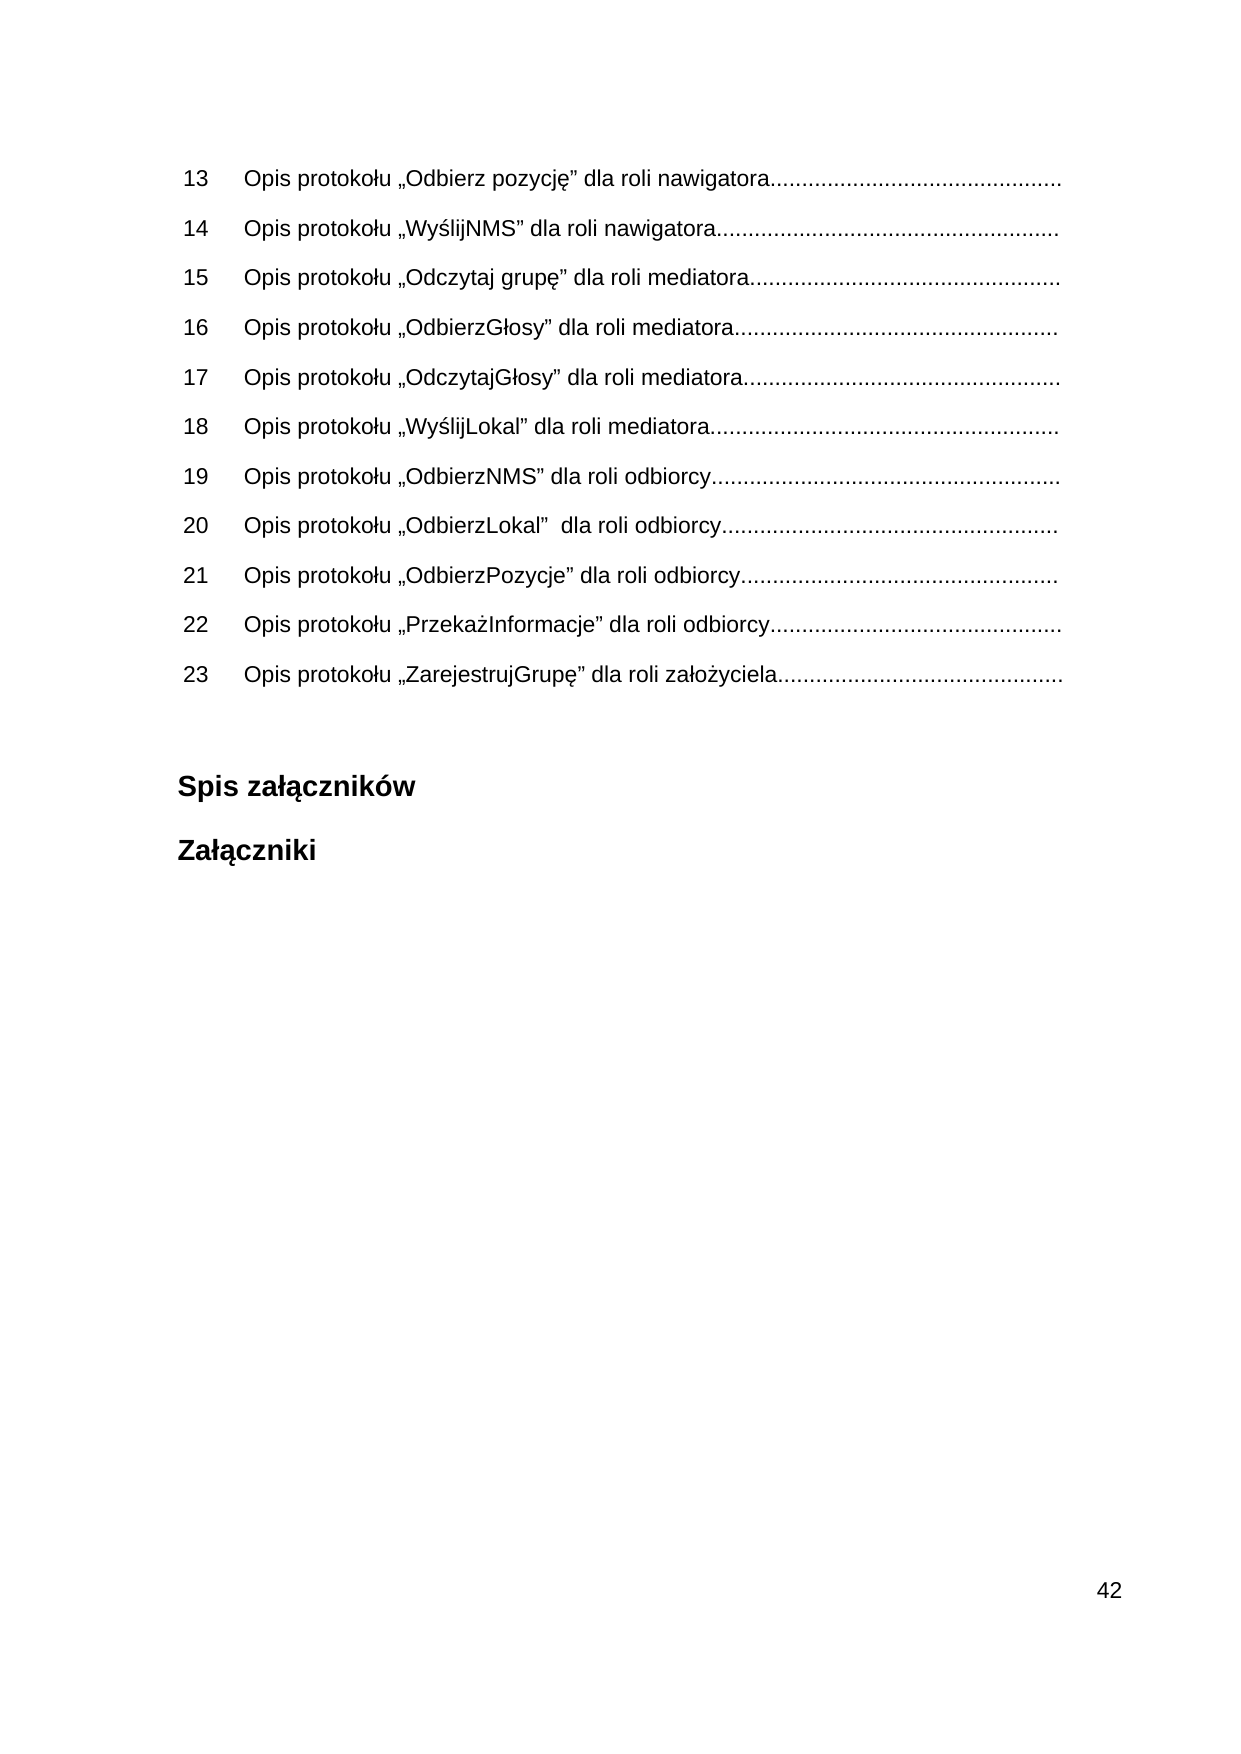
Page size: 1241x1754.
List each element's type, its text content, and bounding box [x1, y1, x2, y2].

table_cell Opis protokołu „WyślijNMS” dla roli nawigatora...................................................... [238, 197, 1071, 247]
table_cell 22 [177, 594, 238, 643]
table_cell 16 [177, 296, 238, 346]
table_cell [1071, 247, 1121, 296]
table_cell 21 [177, 544, 238, 594]
table_cell 23 [177, 644, 238, 693]
table_cell Opis protokołu „OdbierzPozycje” dla roli odbiorcy.................................................. [238, 544, 1071, 594]
table_cell Opis protokołu „WyślijLokal” dla roli mediatora....................................................... [238, 396, 1071, 445]
subtitle Załączniki [177, 833, 1122, 866]
table_cell [1071, 148, 1121, 197]
table_cell Opis protokołu „ZarejestrujGrupę” dla roli założyciela............................................. [238, 644, 1071, 693]
table_cell 17 [177, 346, 238, 396]
table_cell [1071, 197, 1121, 247]
table_cell [1071, 644, 1121, 693]
table_cell [1071, 396, 1121, 445]
table_cell [1071, 495, 1121, 544]
table_cell Opis protokołu „Odczytaj grupę” dla roli mediatora................................................. [238, 247, 1071, 296]
table_cell Opis protokołu „PrzekażInformacje” dla roli odbiorcy.............................................. [238, 594, 1071, 643]
table_cell [1071, 445, 1121, 495]
table_cell [1071, 346, 1121, 396]
table_cell 19 [177, 445, 238, 495]
table_cell [1071, 594, 1121, 643]
table_cell Opis protokołu „OdbierzNMS” dla roli odbiorcy....................................................... [238, 445, 1071, 495]
table_cell 20 [177, 495, 238, 544]
table_cell 15 [177, 247, 238, 296]
subtitle Spis załączników [177, 769, 1122, 803]
table_cell Opis protokołu „OdbierzLokal” dla roli odbiorcy..................................................... [238, 495, 1071, 544]
table_cell Opis protokołu „Odbierz pozycję” dla roli nawigatora.............................................. [238, 148, 1071, 197]
table_cell 18 [177, 396, 238, 445]
table_cell [1071, 296, 1121, 346]
table_cell Opis protokołu „OdczytajGłosy” dla roli mediatora.................................................. [238, 346, 1071, 396]
table_cell 14 [177, 197, 238, 247]
table_cell 13 [177, 148, 238, 197]
table_cell Opis protokołu „OdbierzGłosy” dla roli mediatora................................................... [238, 296, 1071, 346]
table_cell [1071, 544, 1121, 594]
